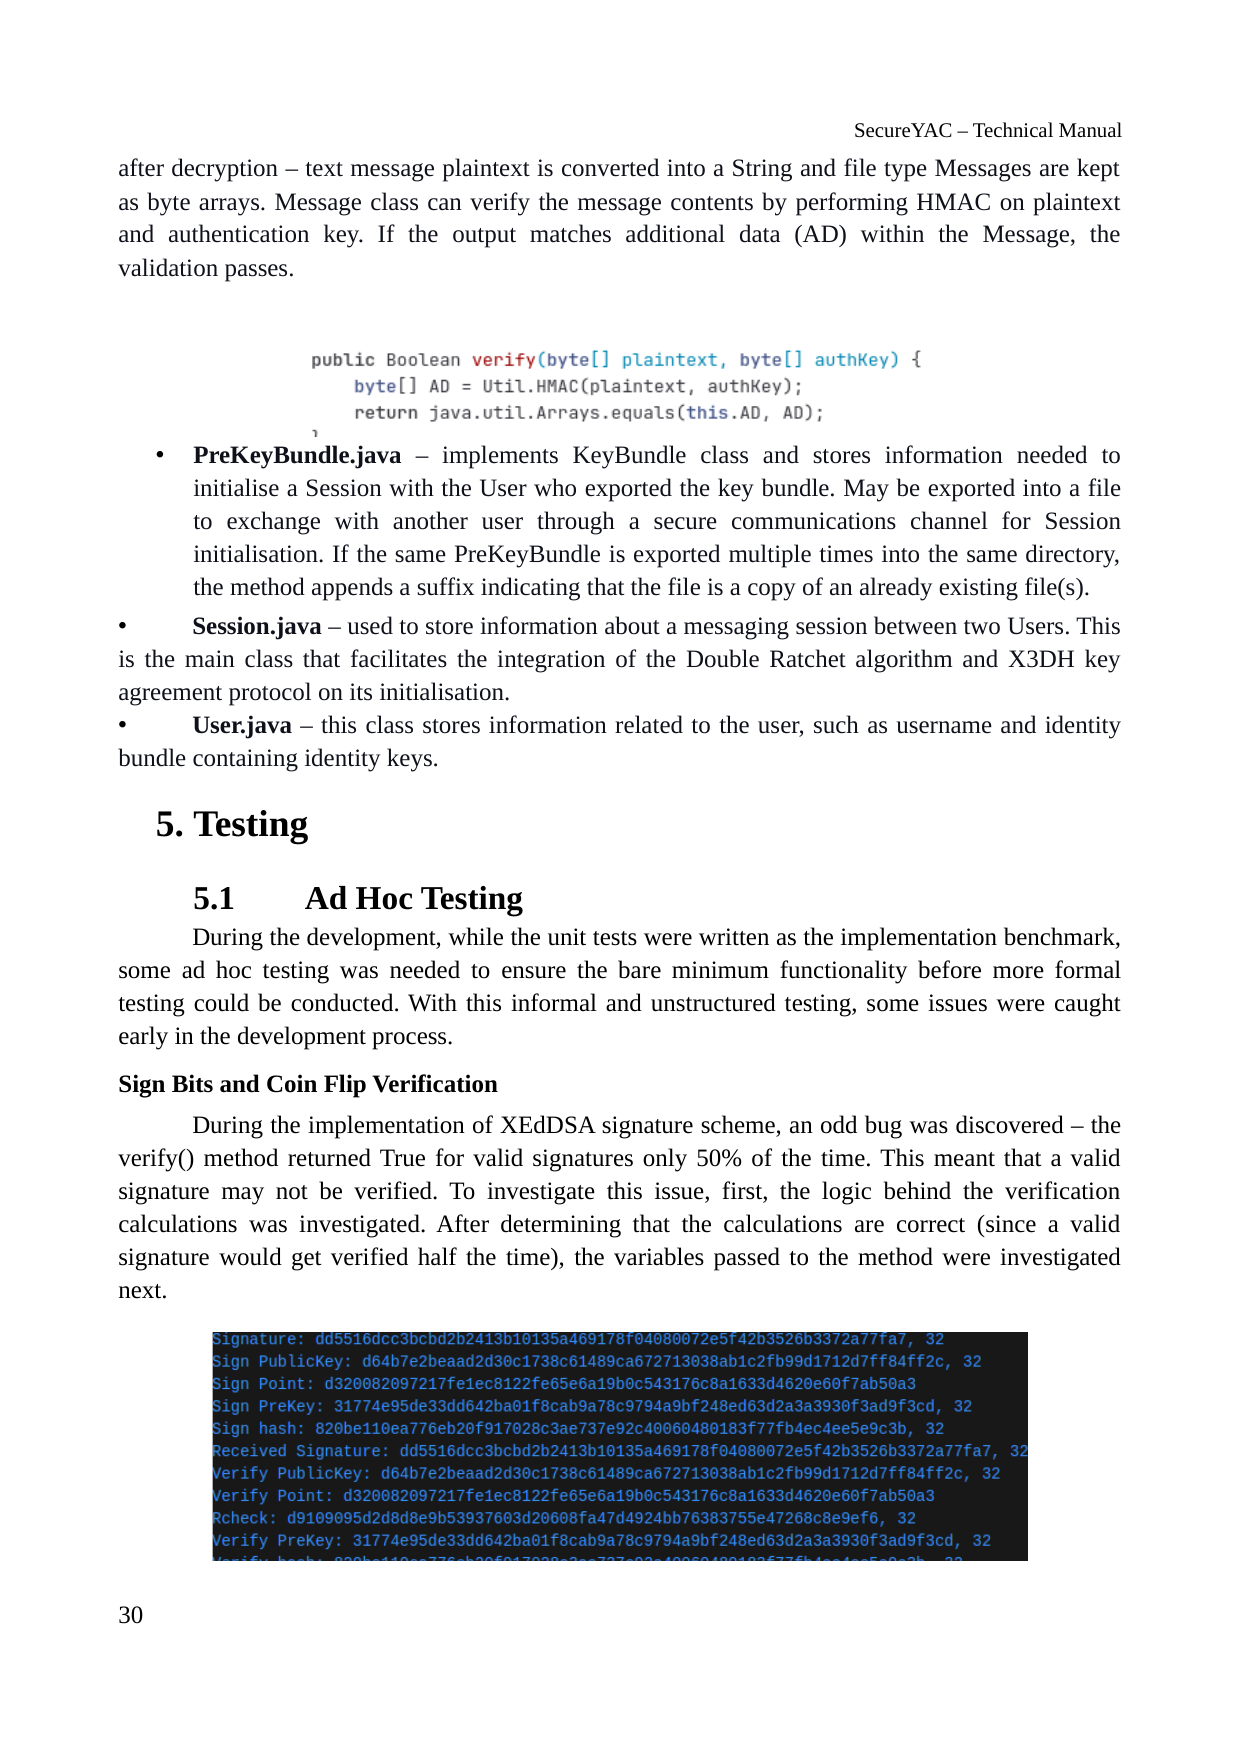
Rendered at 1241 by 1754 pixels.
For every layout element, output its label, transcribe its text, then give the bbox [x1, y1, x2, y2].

text During the development, while the unit tests were written as the implementation benchmark, some ad hoc testing was needed to ensure the bare minimum functionality before more formal testing could be conducted. With this informal and unstructured testing, some issues were caught early in the development process. [118, 922, 1122, 1050]
subtitle Testing [156, 802, 1122, 845]
subtitle Sign Bits and Coin Flip Verification [118, 1069, 1122, 1098]
text During the implementation of XEdDSA signature scheme, an odd bug was discovered – the verify() method returned True for valid signatures only 50% of the time. This meant that a valid signature may not be verified. To investigate this issue, first, the logic behind the verification calculations was investigated. After determining that the calculations are correct (since a valid signature would get verified half the time), the variables passed to the method were investigated next. [118, 1110, 1122, 1304]
list User.java – this class stores information related to the user, such as username and identity bundle containing identity keys. [118, 711, 1122, 772]
list after decryption – text message plaintext is converted into a String and file type Messages are kept as byte arrays. Message class can verify the message contents by performing HMAC on plaintext and authentication key. If the output matches additional data (AD) within the Message, the validation passes. [118, 153, 1122, 281]
list Session.java – used to store information about a messaging session between two Users. This is the main class that facilitates the integration of the Double Ratchet algorithm and X3DH key agreement protocol on its initialisation. [118, 611, 1122, 706]
subtitle Ad Hoc Testing [193, 878, 1122, 916]
list PreKeyBundle.java – implements KeyBundle class and stores information needed to initialise a Session with the User who exported the key bundle. May be exported into a file to exchange with another user through a secure communications channel for Session initialisation. If the same PreKeyBundle is exported multiple times into the same directory, the method appends a suffix indicating that the file is a copy of an already existing file(s). [156, 440, 1122, 601]
